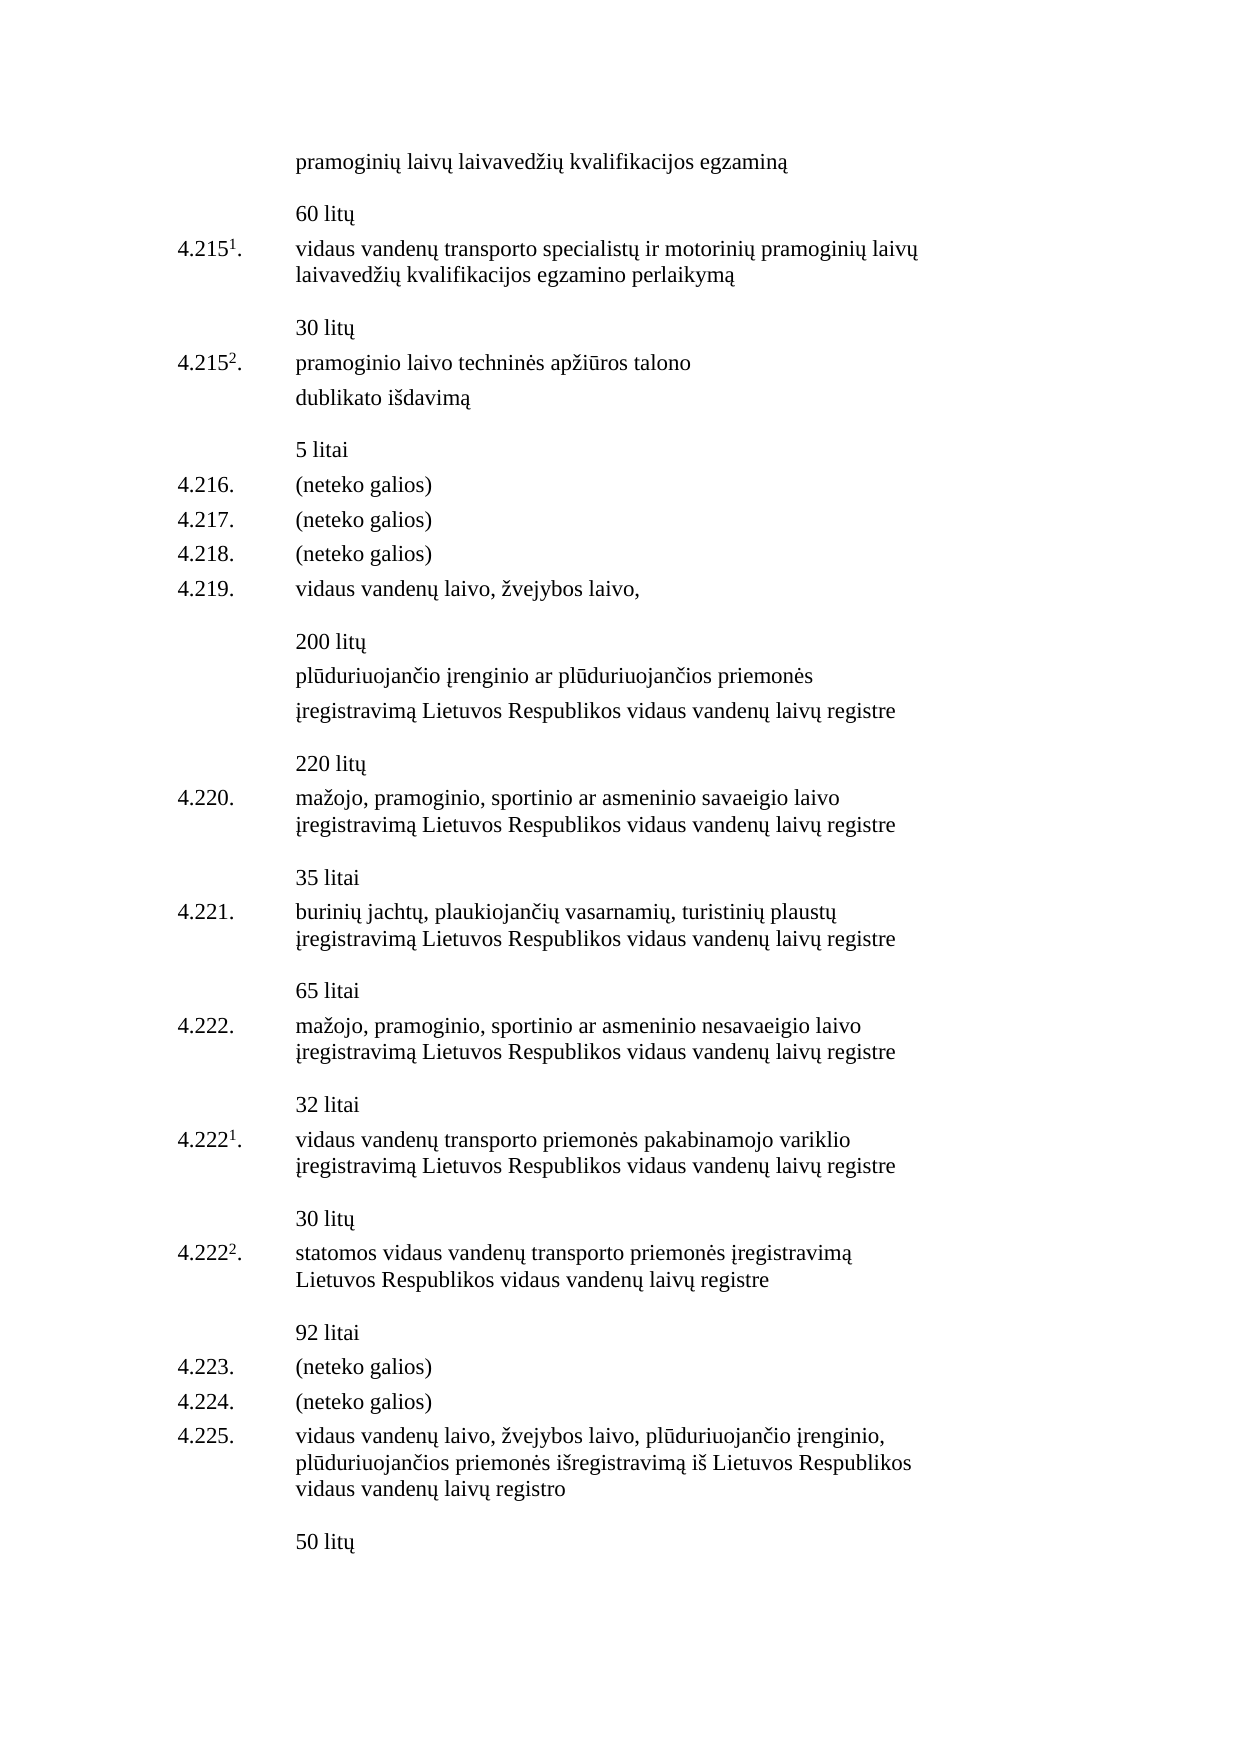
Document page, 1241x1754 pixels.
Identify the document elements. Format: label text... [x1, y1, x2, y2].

text dublikato išdavimą 5 litai [177, 383, 945, 463]
text plūduriuojančio įrenginio ar plūduriuojančios priemonės [177, 662, 1122, 689]
text įregistravimą Lietuvos Respublikos vidaus vandenų laivų registre 220 litų [177, 697, 945, 776]
text 4.2152. pramoginio laivo techninės apžiūros talono [177, 349, 1122, 375]
text 4.219. vidaus vandenų laivo, žvejybos laivo, 200 litų [177, 575, 945, 654]
text 4.222. mažojo, pramoginio, sportinio ar asmeninio nesavaeigio laivo įregistravimą Lietuvos Respublikos vidaus vandenų laivų registre 32 litai [177, 1012, 945, 1117]
text 4.2151. vidaus vandenų transporto specialistų ir motorinių pramoginių laivų laivavedžių kvalifikacijos egzamino perlaikymą 30 litų [177, 235, 945, 341]
text 4.216. (neteko galios) [177, 471, 945, 497]
text 4.225. vidaus vandenų laivo, žvejybos laivo, plūduriuojančio įrenginio, plūduriuojančios priemonės išregistravimą iš Lietuvos Respublikos vidaus vandenų laivų registro 50 litų [177, 1423, 945, 1554]
text pramoginių laivų laivavedžių kvalifikacijos egzaminą 60 litų [295, 148, 945, 227]
text 4.224. (neteko galios) [177, 1388, 945, 1414]
text 4.2221. vidaus vandenų transporto priemonės pakabinamojo variklio įregistravimą Lietuvos Respublikos vidaus vandenų laivų registre 30 litų [177, 1126, 945, 1231]
text 4.221. burinių jachtų, plaukiojančių vasarnamių, turistinių plaustų įregistravimą Lietuvos Respublikos vidaus vandenų laivų registre 65 litai [177, 898, 945, 1004]
text 4.220. mažojo, pramoginio, sportinio ar asmeninio savaeigio laivo įregistravimą Lietuvos Respublikos vidaus vandenų laivų registre 35 litai [177, 784, 945, 890]
text 4.223. (neteko galios) [177, 1353, 945, 1379]
text 4.2222. statomos vidaus vandenų transporto priemonės įregistravimą Lietuvos Respublikos vidaus vandenų laivų registre 92 litai [177, 1239, 945, 1345]
text 4.217. (neteko galios) [177, 506, 945, 532]
text 4.218. (neteko galios) [177, 540, 945, 567]
